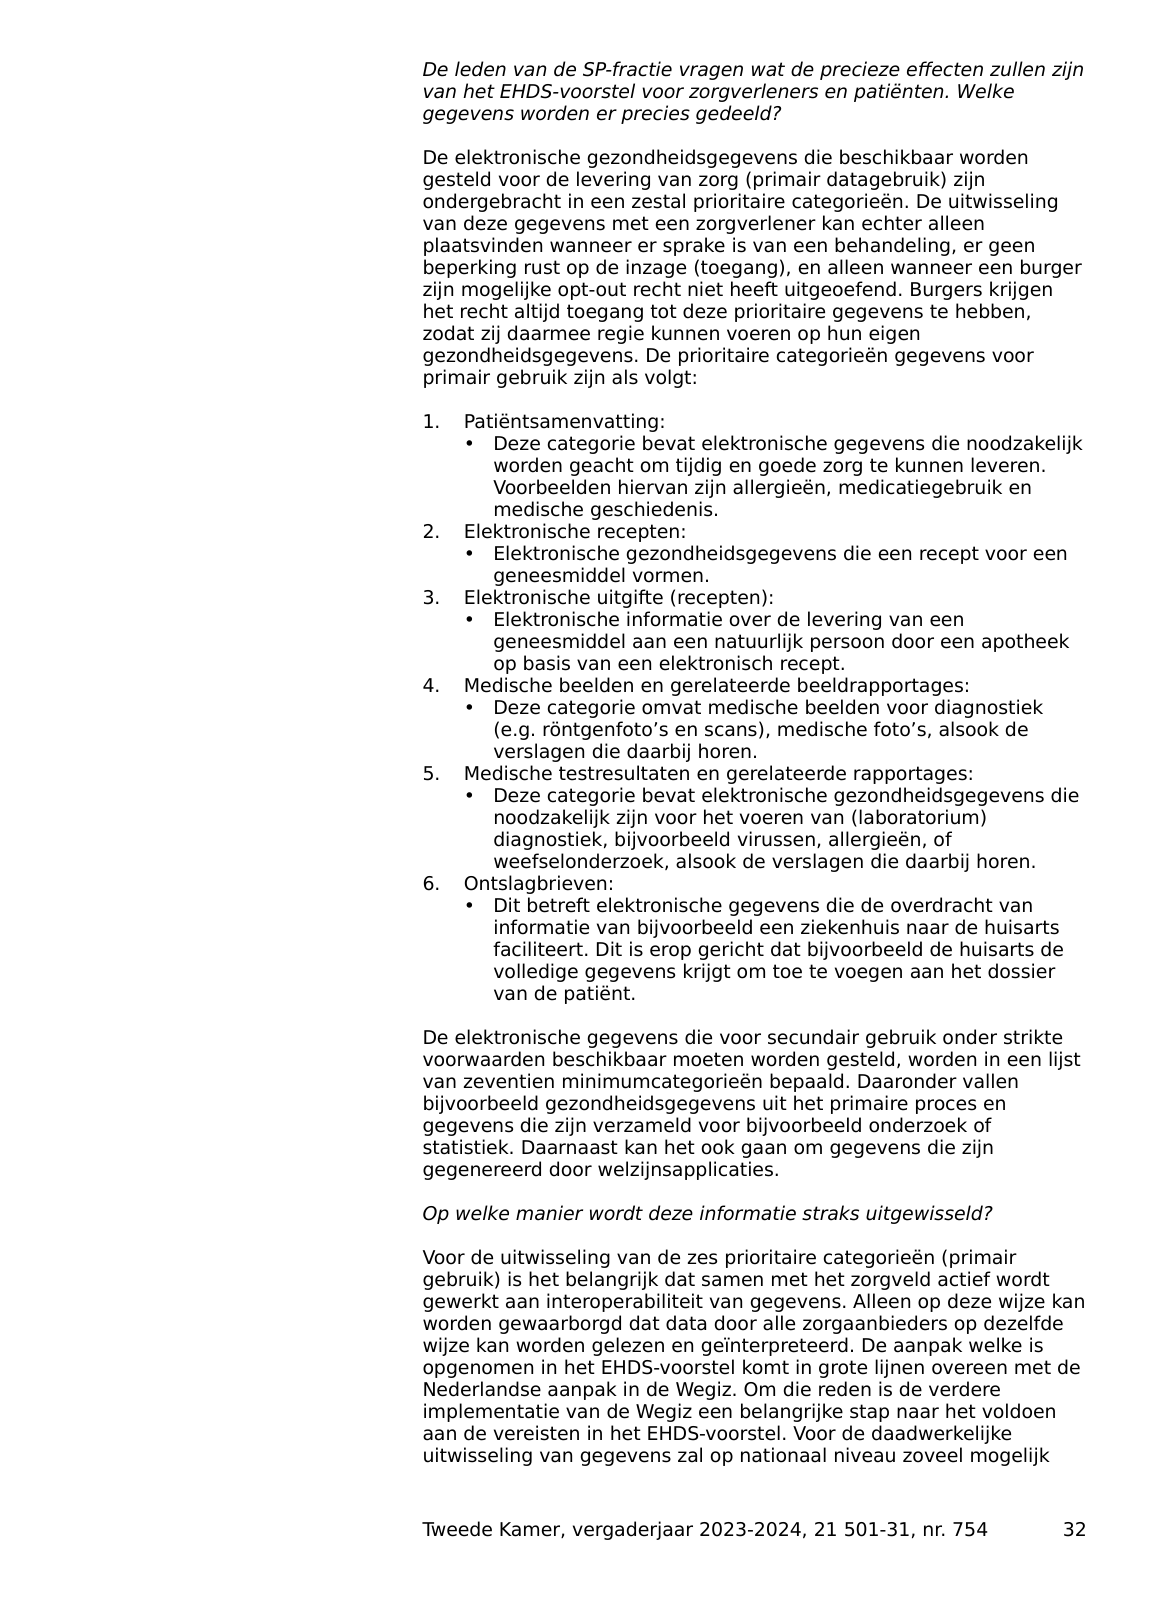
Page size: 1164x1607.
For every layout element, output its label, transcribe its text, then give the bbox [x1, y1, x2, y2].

text 1. Patiëntsamenvatting: [422, 411, 1087, 433]
text Voor de uitwisseling van de zes prioritaire categorieën (primair gebruik) is het belangrijk dat samen met het zorgveld actief wordt gewerkt aan interoperabiliteit van gegevens. Alleen op deze wijze kan worden gewaarborgd dat data door alle zorgaanbieders op dezelfde wijze kan worden gelezen en geïnterpreteerd. De aanpak welke is opgenomen in het EHDS-voorstel komt in grote lijnen overeen met de Nederlandse aanpak in de Wegiz. Om die reden is de verdere implementatie van de Wegiz een belangrijke stap naar het voldoen aan de vereisten in het EHDS-voorstel. Voor de daadwerkelijke uitwisseling van gegevens zal op nationaal niveau zoveel mogelijk [422, 1247, 1087, 1467]
text 2. Elektronische recepten: [422, 521, 1087, 543]
text De elektronische gezondheidsgegevens die beschikbaar worden gesteld voor de levering van zorg (primair datagebruik) zijn ondergebracht in een zestal prioritaire categorieën. De uitwisseling van deze gegevens met een zorgverlener kan echter alleen plaatsvinden wanneer er sprake is van een behandeling, er geen beperking rust op de inzage (toegang), en alleen wanneer een burger zijn mogelijke opt-out recht niet heeft uitgeoefend. Burgers krijgen het recht altijd toegang tot deze prioritaire gegevens te hebben, zodat zij daarmee regie kunnen voeren op hun eigen gezondheidsgegevens. De prioritaire categorieën gegevens voor primair gebruik zijn als volgt: [422, 147, 1087, 389]
text • Elektronische informatie over de levering van een geneesmiddel aan een natuurlijk persoon door een apotheek op basis van een elektronisch recept. [464, 609, 1087, 675]
text Op welke manier wordt deze informatie straks uitgewisseld? [422, 1203, 1087, 1225]
text 6. Ontslagbrieven: [422, 873, 1087, 895]
text De elektronische gegevens die voor secundair gebruik onder strikte voorwaarden beschikbaar moeten worden gesteld, worden in een lijst van zeventien minimumcategorieën bepaald. Daaronder vallen bijvoorbeeld gezondheidsgegevens uit het primaire proces en gegevens die zijn verzameld voor bijvoorbeeld onderzoek of statistiek. Daarnaast kan het ook gaan om gegevens die zijn gegenereerd door welzijnsapplicaties. [422, 1027, 1087, 1181]
text 4. Medische beelden en gerelateerde beeldrapportages: [422, 675, 1087, 697]
text • Deze categorie bevat elektronische gegevens die noodzakelijk worden geacht om tijdig en goede zorg te kunnen leveren. Voorbeelden hiervan zijn allergieën, medicatiegebruik en medische geschiedenis. [464, 433, 1087, 521]
text • Dit betreft elektronische gegevens die de overdracht van informatie van bijvoorbeeld een ziekenhuis naar de huisarts faciliteert. Dit is erop gericht dat bijvoorbeeld de huisarts de volledige gegevens krijgt om toe te voegen aan het dossier van de patiënt. [464, 895, 1087, 1004]
text 3. Elektronische uitgifte (recepten): [422, 587, 1087, 609]
text De leden van de SP-fractie vragen wat de precieze effecten zullen zijn van het EHDS-voorstel voor zorgverleners en patiënten. Welke gegevens worden er precies gedeeld? [422, 59, 1087, 125]
text • Deze categorie bevat elektronische gezondheidsgegevens die noodzakelijk zijn voor het voeren van (laboratorium) diagnostiek, bijvoorbeeld virussen, allergieën, of weefselonderzoek, alsook de verslagen die daarbij horen. [464, 785, 1087, 873]
text • Deze categorie omvat medische beelden voor diagnostiek (e.g. röntgenfoto’s en scans), medische foto’s, alsook de verslagen die daarbij horen. [464, 697, 1087, 763]
text • Elektronische gezondheidsgegevens die een recept voor een geneesmiddel vormen. [464, 543, 1087, 587]
text 5. Medische testresultaten en gerelateerde rapportages: [422, 763, 1087, 785]
